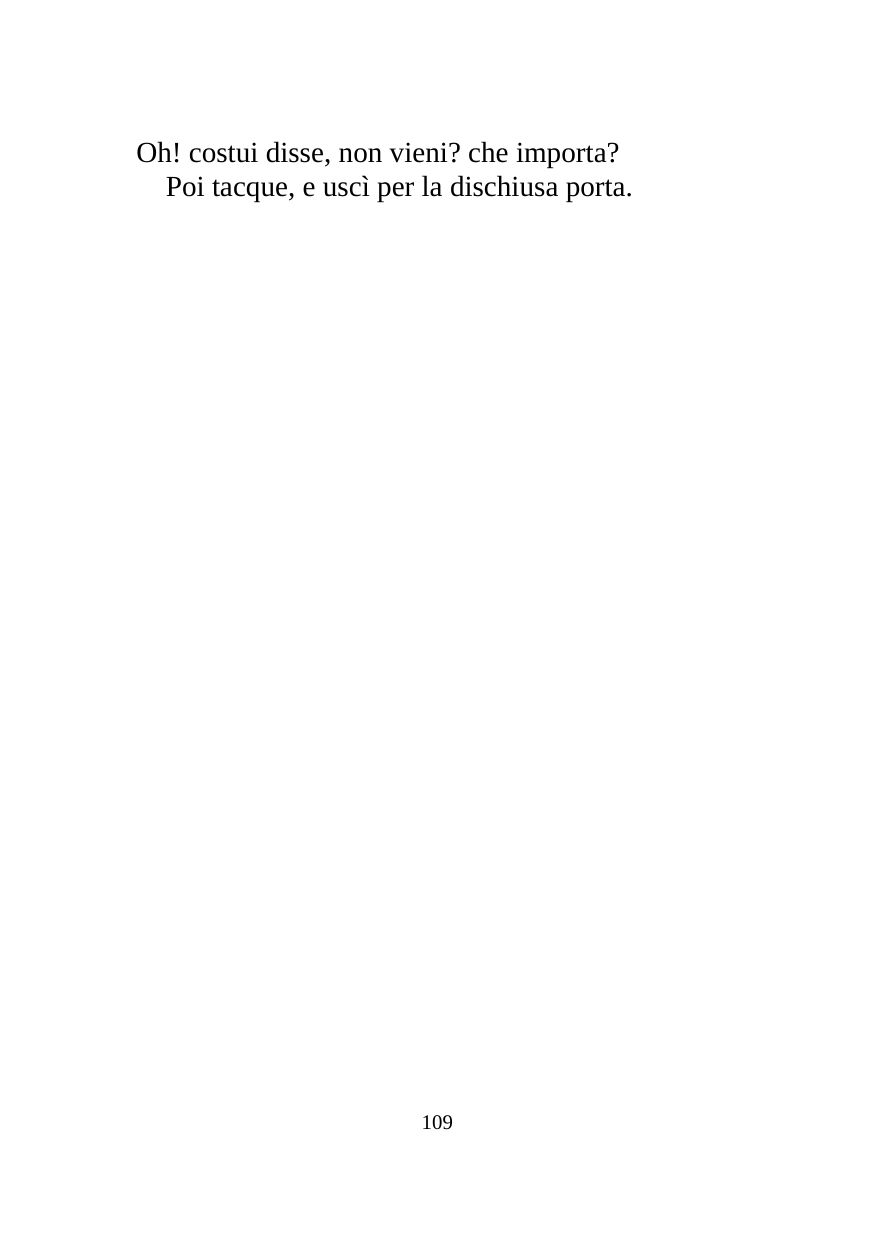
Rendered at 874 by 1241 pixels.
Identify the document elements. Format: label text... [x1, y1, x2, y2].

text Oh! costui disse, non vieni? che importa? Poi tacque, e uscì per la dischiusa porta. [136, 135, 768, 202]
